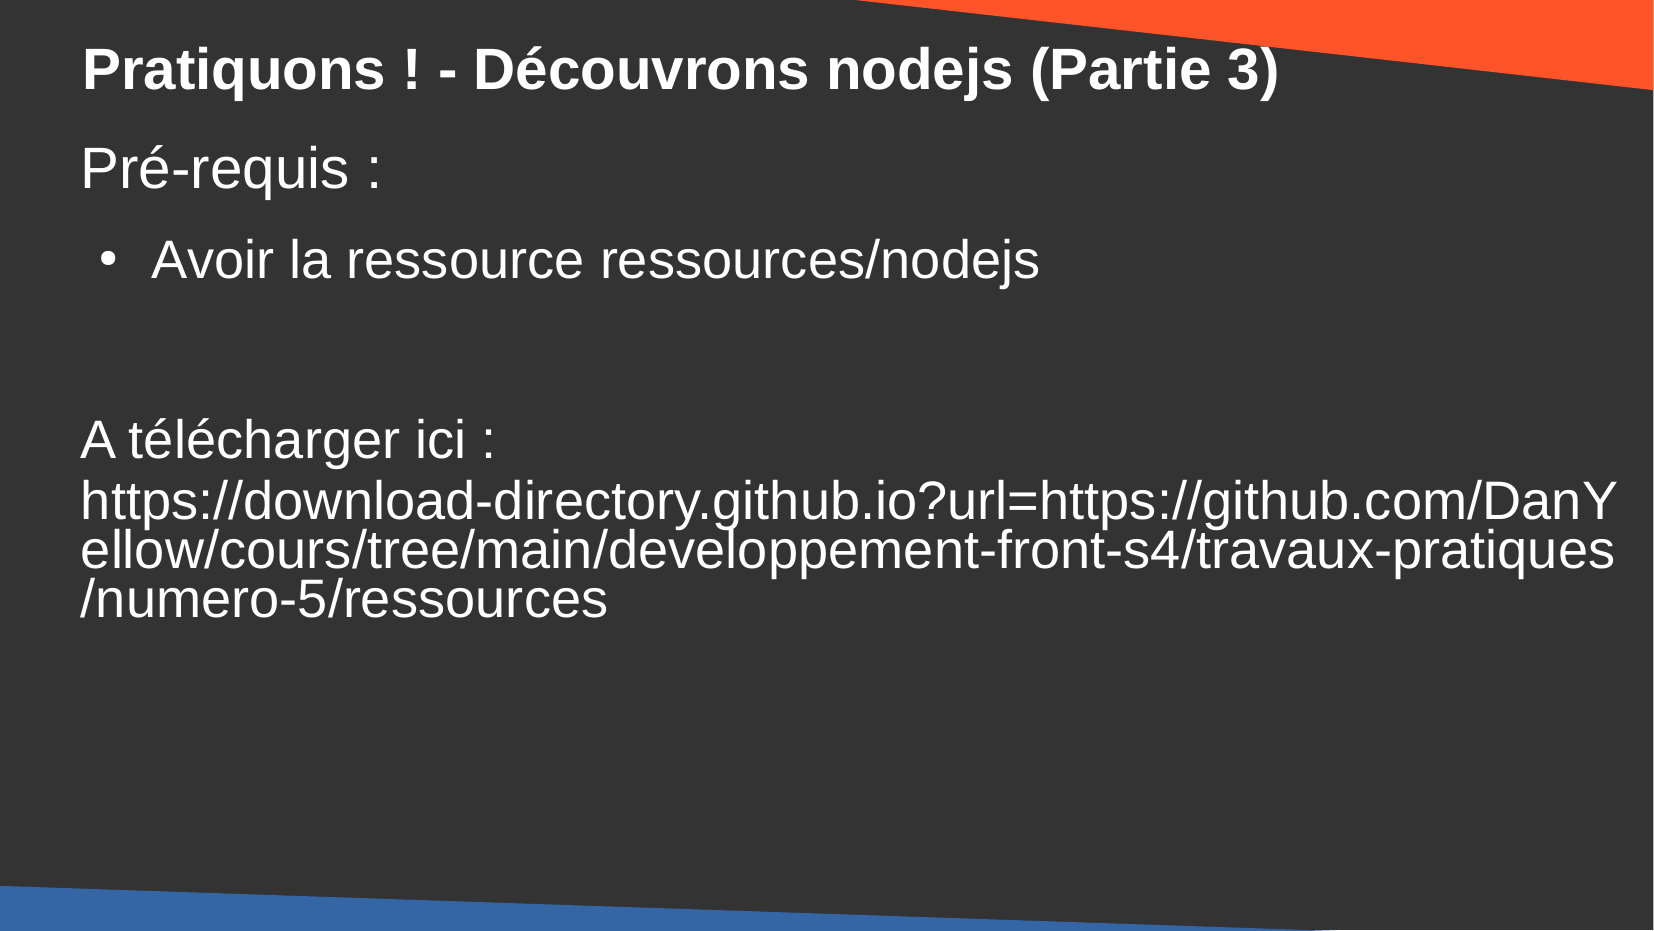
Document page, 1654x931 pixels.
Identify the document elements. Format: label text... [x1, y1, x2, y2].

text_box [0, 885, 1337, 931]
text_box [855, 0, 1654, 91]
title Pratiquons ! - Découvrons nodejs (Partie 3) [82, 37, 1571, 114]
list Pré-requis : Avoir la ressource ressources/nodejs A télécharger ici : https://download-directory.github.io?url=https://github.com/DanYellow/cours/tree/main/developpement-front-s4/travaux-pratiques/numero-5/ressources [80, 135, 1620, 721]
